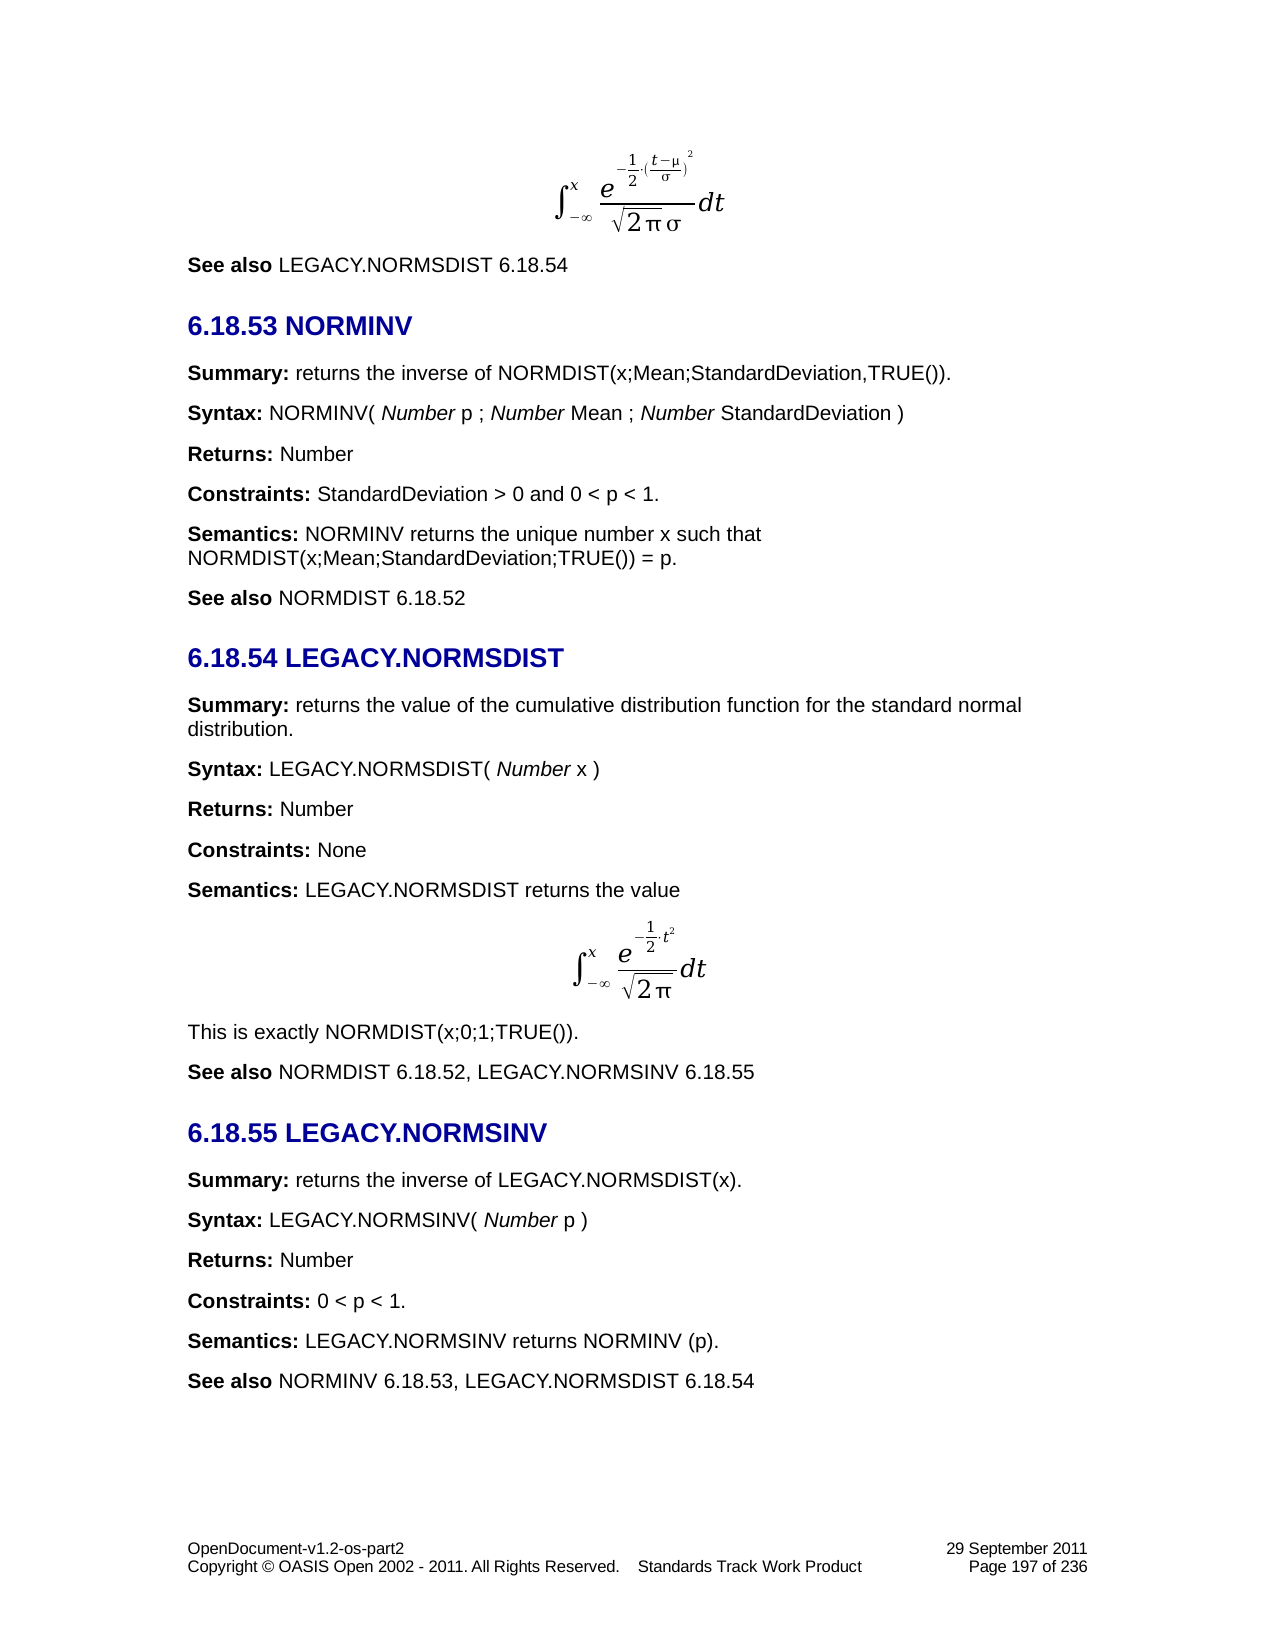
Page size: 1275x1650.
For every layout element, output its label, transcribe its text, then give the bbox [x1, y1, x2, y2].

text Syntax: NORMINV( Number p ; Number Mean ; Number StandardDeviation ) [187, 402, 1088, 425]
subtitle LEGACY.NORMSINV [187, 1118, 1088, 1148]
text Returns: Number [187, 1249, 1088, 1272]
text Summary: returns the inverse of NORMDIST(x;Mean;StandardDeviation,TRUE()). [187, 362, 1088, 385]
text Syntax: LEGACY.NORMSINV( Number p ) [187, 1209, 1088, 1232]
subtitle NORMINV [187, 311, 1088, 341]
text This is exactly NORMDIST(x;0;1;TRUE()). [187, 1021, 1088, 1044]
text Constraints: StandardDeviation > 0 and 0 < p < 1. [187, 482, 1088, 506]
text Returns: Number [187, 442, 1088, 466]
text See also NORMINV 6.18.53, LEGACY.NORMSDIST 6.18.54 [187, 1369, 1088, 1393]
text Syntax: LEGACY.NORMSDIST( Number x ) [187, 758, 1088, 781]
text See also NORMDIST 6.18.52, LEGACY.NORMSINV 6.18.55 [187, 1061, 1088, 1084]
text Constraints: None [187, 838, 1088, 862]
text See also NORMDIST 6.18.52 [187, 586, 1088, 610]
text Constraints: 0 < p < 1. [187, 1289, 1088, 1313]
text Summary: returns the value of the cumulative distribution function for the standard normal distribution. [187, 694, 1088, 741]
text Semantics: LEGACY.NORMSDIST returns the value [187, 878, 1088, 902]
text See also LEGACY.NORMSDIST 6.18.54 [187, 254, 1088, 277]
subtitle LEGACY.NORMSDIST [187, 643, 1088, 673]
text Returns: Number [187, 798, 1088, 821]
text Semantics: NORMINV returns the unique number x such that NORMDIST(x;Mean;StandardDeviation;TRUE()) = p. [187, 522, 1088, 569]
text Semantics: LEGACY.NORMSINV returns NORMINV (p). [187, 1329, 1088, 1353]
text Summary: returns the inverse of LEGACY.NORMSDIST(x). [187, 1168, 1088, 1192]
